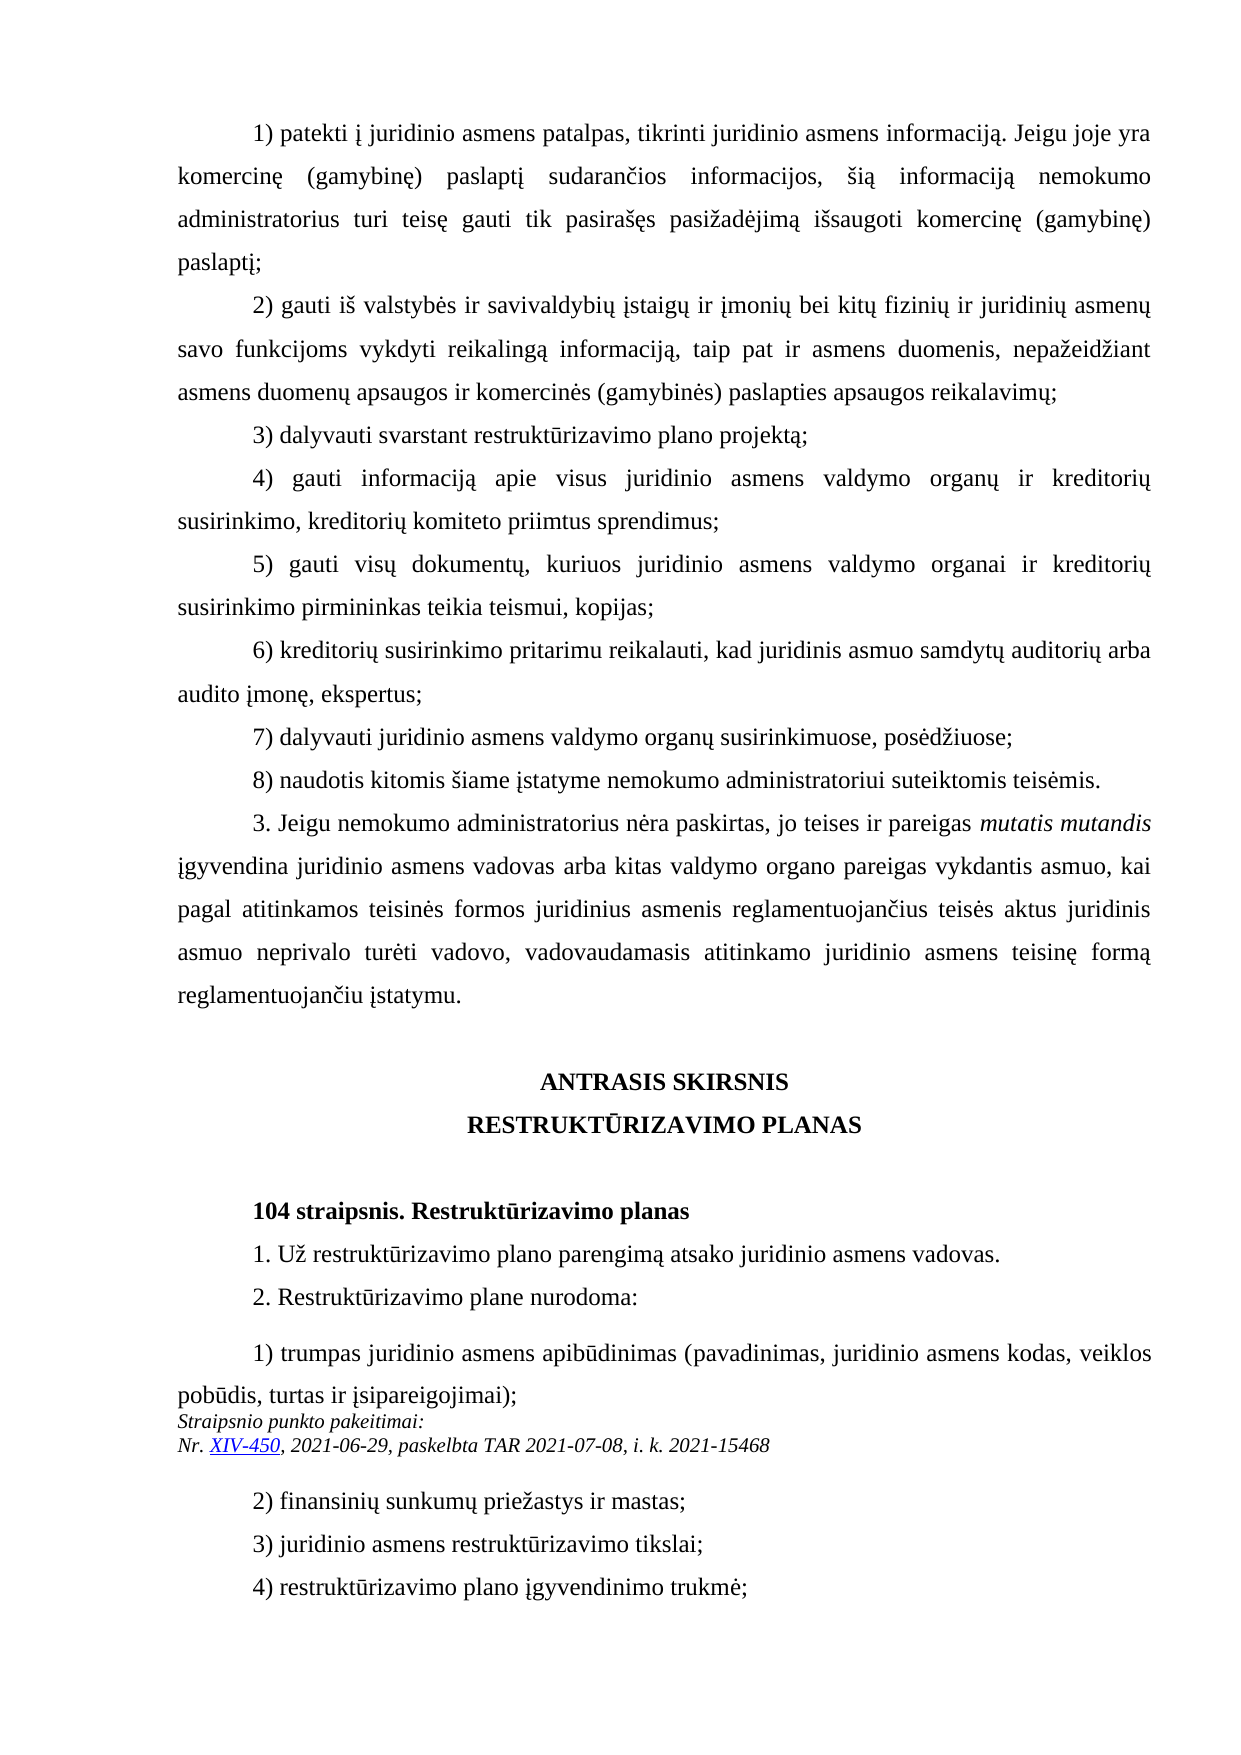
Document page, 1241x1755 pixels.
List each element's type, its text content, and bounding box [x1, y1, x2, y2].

text 4) restruktūrizavimo plano įgyvendinimo trukmė; [177, 1572, 1152, 1601]
text 1) trumpas juridinio asmens apibūdinimas (pavadinimas, juridinio asmens kodas, veiklos pobūdis, turtas ir įsipareigojimai); [177, 1326, 1152, 1409]
text 3. Jeigu nemokumo administratorius nėra paskirtas, jo teises ir pareigas mutatis mutandis įgyvendina juridinio asmens vadovas arba kitas valdymo organo pareigas vykdantis asmuo, kai pagal atitinkamos teisinės formos juridinius asmenis reglamentuojančius teisės aktus juridinis asmuo neprivalo turėti vadovo, vadovaudamasis atitinkamo juridinio asmens teisinę formą reglamentuojančiu įstatymu. [177, 808, 1152, 1009]
text 2) finansinių sunkumų priežastys ir mastas; [177, 1486, 1152, 1514]
text ANTRASIS SKIRSNIS [177, 1067, 1152, 1096]
text Nr. XIV-450, 2021-06-29, paskelbta TAR 2021-07-08, i. k. 2021-15468 [177, 1433, 1152, 1457]
text 3) juridinio asmens restruktūrizavimo tikslai; [177, 1529, 1152, 1558]
text 2. Restruktūrizavimo plane nurodoma: [177, 1282, 1152, 1311]
text 5) gauti visų dokumentų, kuriuos juridinio asmens valdymo organai ir kreditorių susirinkimo pirmininkas teikia teismui, kopijas; [177, 549, 1152, 621]
text 6) kreditorių susirinkimo pritarimu reikalauti, kad juridinis asmuo samdytų auditorių arba audito įmonę, ekspertus; [177, 636, 1152, 707]
text 2) gauti iš valstybės ir savivaldybių įstaigų ir įmonių bei kitų fizinių ir juridinių asmenų savo funkcijoms vykdyti reikalingą informaciją, taip pat ir asmens duomenis, nepažeidžiant asmens duomenų apsaugos ir komercinės (gamybinės) paslapties apsaugos reikalavimų; [177, 291, 1152, 406]
text 1. Už restruktūrizavimo plano parengimą atsako juridinio asmens vadovas. [177, 1239, 1152, 1268]
text 3) dalyvauti svarstant restruktūrizavimo plano projektą; [177, 420, 1152, 449]
text 4) gauti informaciją apie visus juridinio asmens valdymo organų ir kreditorių susirinkimo, kreditorių komiteto priimtus sprendimus; [177, 463, 1152, 535]
text 7) dalyvauti juridinio asmens valdymo organų susirinkimuose, posėdžiuose; [177, 722, 1152, 751]
text RESTRUKTŪRIZAVIMO PLANAS [177, 1110, 1152, 1139]
text 104 straipsnis. Restruktūrizavimo planas [177, 1196, 1152, 1225]
text Straipsnio punkto pakeitimai: [177, 1409, 1152, 1433]
text 8) naudotis kitomis šiame įstatyme nemokumo administratoriui suteiktomis teisėmis. [177, 765, 1152, 794]
text 1) patekti į juridinio asmens patalpas, tikrinti juridinio asmens informaciją. Jeigu joje yra komercinę (gamybinę) paslaptį sudarančios informacijos, šią informaciją nemokumo administratorius turi teisę gauti tik pasirašęs pasižadėjimą išsaugoti komercinę (gamybinę) paslaptį; [177, 118, 1152, 276]
